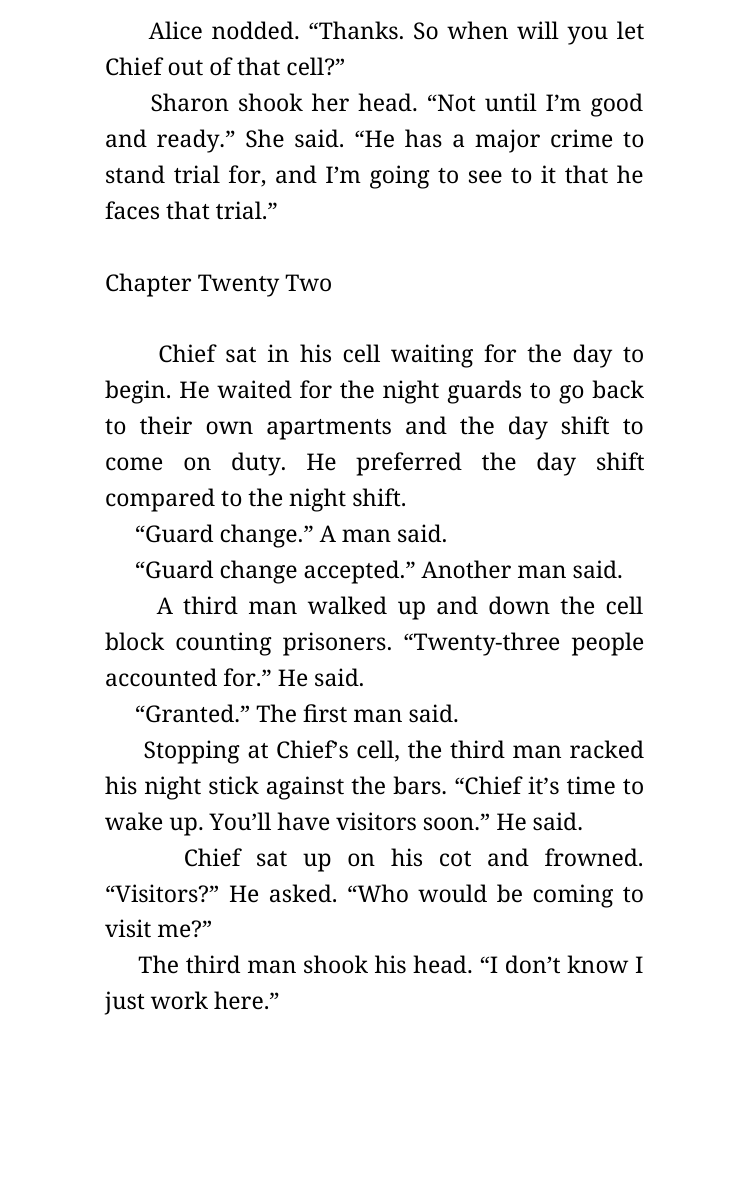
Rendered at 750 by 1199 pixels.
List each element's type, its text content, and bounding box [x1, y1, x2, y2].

text “Granted.” The first man said. [105, 698, 645, 729]
text Chief sat up on his cot and frowned. “Visitors?” He asked. “Who would be coming to visit me?” [105, 842, 645, 945]
text Chief sat in his cell waiting for the day to begin. He waited for the night guards to go back to their own apartments and the day shift to come on duty. He preferred the day shift compared to the night shift. [105, 338, 645, 513]
text “Guard change.” A man said. [105, 518, 645, 549]
text Sharon shook her head. “Not until I’m good and ready.” She said. “He has a major crime to stand trial for, and I’m going to see to it that he faces that trial.” [105, 87, 645, 226]
text “Guard change accepted.” Another man said. [105, 554, 645, 585]
text Chapter Twenty Two [105, 267, 645, 298]
text Alice nodded. “Thanks. So when will you let Chief out of that cell?” [105, 15, 645, 82]
text Stopping at Chief’s cell, the third man racked his night stick against the bars. “Chief it’s time to wake up. You’ll have visitors soon.” He said. [105, 734, 645, 837]
text A third man walked up and down the cell block counting prisoners. “Twenty-three people accounted for.” He said. [105, 590, 645, 693]
text The third man shook his head. “I don’t know I just work here.” [105, 949, 645, 1017]
